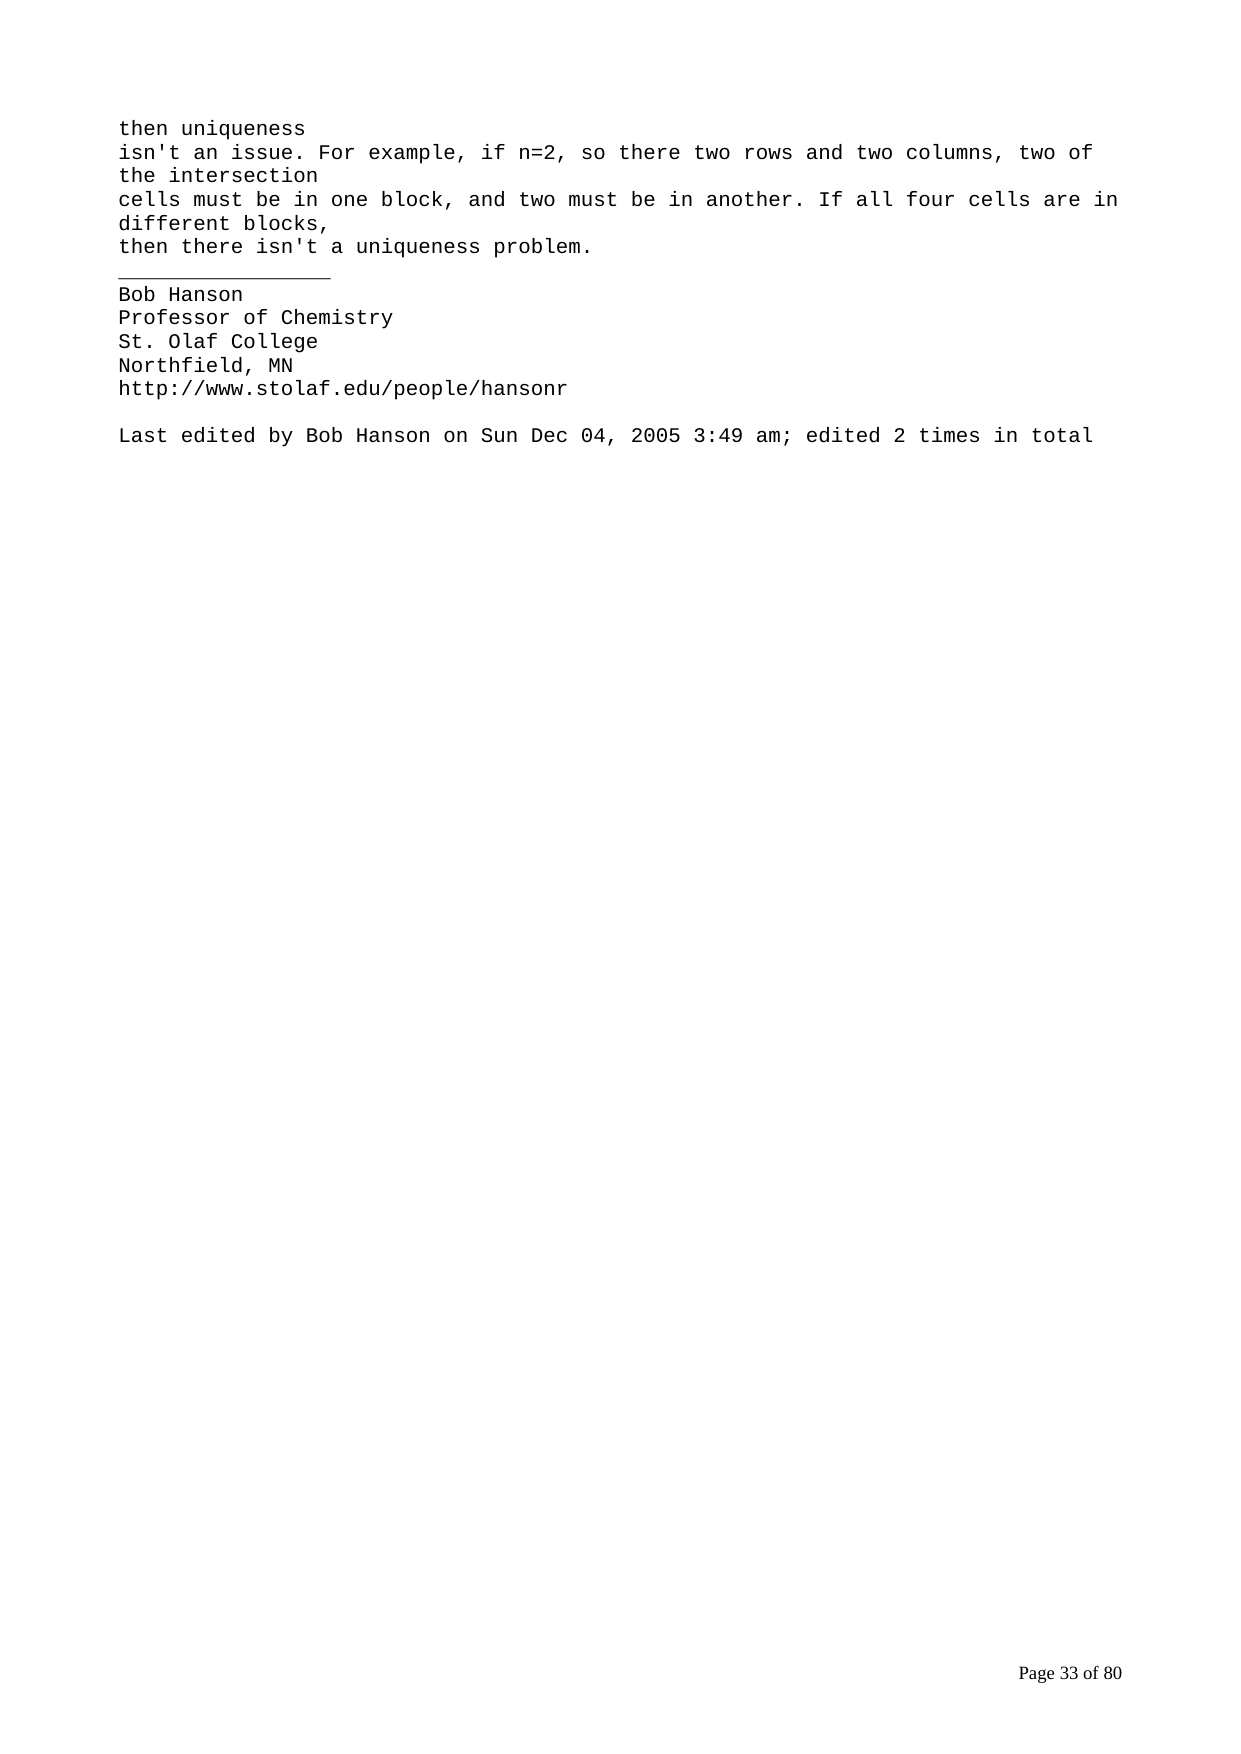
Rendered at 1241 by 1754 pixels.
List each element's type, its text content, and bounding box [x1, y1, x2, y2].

text then uniqueness [118, 118, 1122, 142]
text isn't an issue. For example, if n=2, so there two rows and two columns, two of the intersection [118, 142, 1122, 189]
text Professor of Chemistry [118, 307, 1122, 331]
text Bob Hanson [118, 284, 1122, 307]
text Northfield, MN [118, 354, 1122, 378]
text then there isn't a uniqueness problem. [118, 236, 1122, 260]
text St. Olaf College [118, 331, 1122, 354]
text cells must be in one block, and two must be in another. If all four cells are in different blocks, [118, 189, 1122, 236]
text http://www.stolaf.edu/people/hansonr [118, 378, 1122, 402]
text _________________ [118, 260, 1122, 284]
text Last edited by Bob Hanson on Sun Dec 04, 2005 3:49 am; edited 2 times in total [118, 426, 1122, 449]
